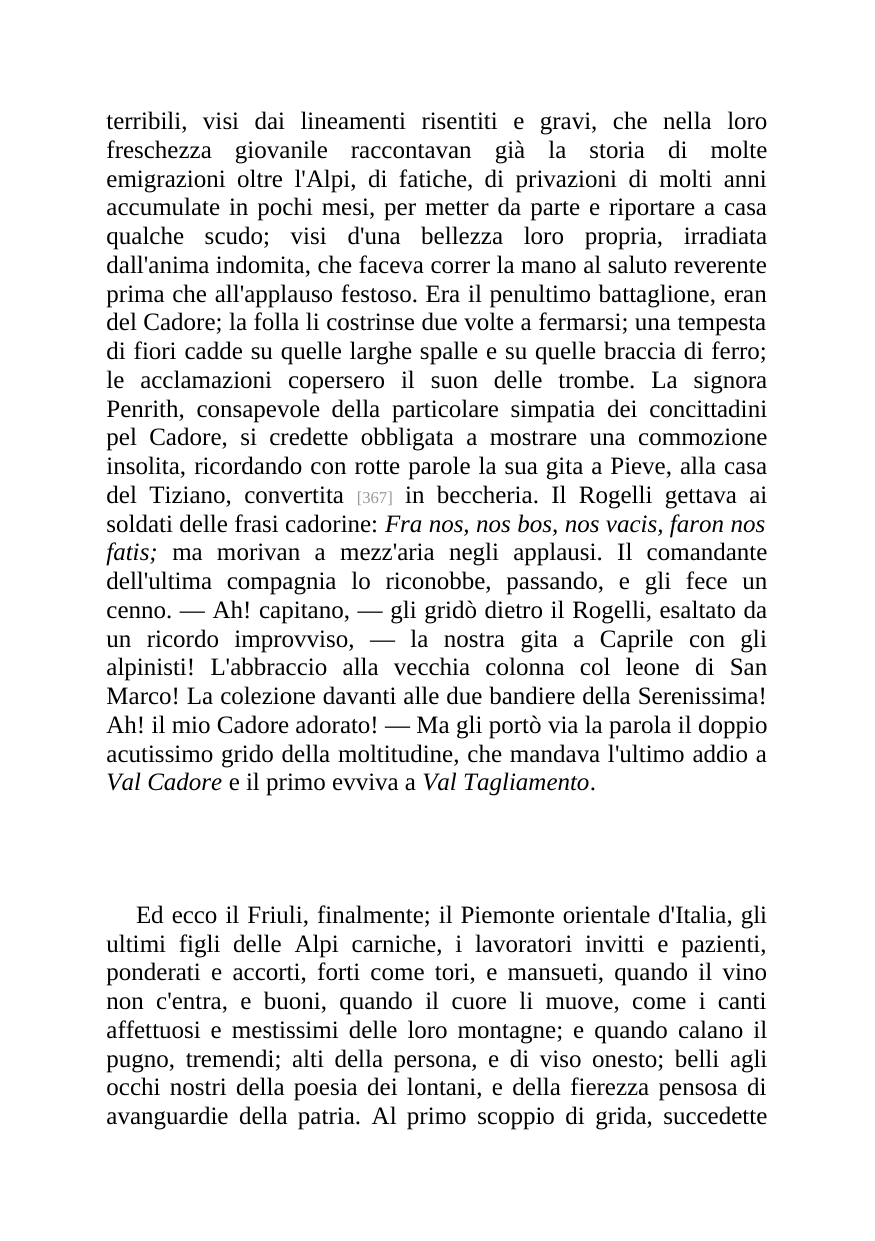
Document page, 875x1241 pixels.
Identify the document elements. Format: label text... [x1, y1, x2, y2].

text terribili, visi dai lineamenti risentiti e gravi, che nella loro freschezza giovanile raccontavan già la storia di molte emigrazioni oltre l'Alpi, di fatiche, di privazioni di molti anni accumulate in pochi mesi, per metter da parte e riportare a casa qualche scudo; visi d'una bellezza loro propria, irradiata dall'anima indomita, che faceva correr la mano al saluto reverente prima che all'applauso festoso. Era il penultimo battaglione, eran del Cadore; la folla li costrinse due volte a fermarsi; una tempesta di fiori cadde su quelle larghe spalle e su quelle braccia di ferro; le acclamazioni copersero il suon delle trombe. La signora Penrith, consapevole della particolare simpatia dei concittadini pel Cadore, si credette obbligata a mostrare una commozione insolita, ricordando con rotte parole la sua gita a Pieve, alla casa del Tiziano, convertita [367] in beccheria. Il Rogelli gettava ai soldati delle frasi cadorine: Fra nos, nos bos, nos vacis, faron nos fatis; ma morivan a mezz'aria negli applausi. Il comandante dell'ultima compagnia lo riconobbe, passando, e gli fece un cenno. — Ah! capitano, — gli gridò dietro il Rogelli, esaltato da un ricordo improvviso, — la nostra gita a Caprile con gli alpinisti! L'abbraccio alla vecchia colonna col leone di San Marco! La colezione davanti alle due bandiere della Serenissima! Ah! il mio Cadore adorato! — Ma gli portò via la parola il doppio acutissimo grido della moltitudine, che mandava l'ultimo addio a Val Cadore e il primo evviva a Val Tagliamento. [106, 106, 768, 796]
text Ed ecco il Friuli, finalmente; il Piemonte orientale d'Italia, gli ultimi figli delle Alpi carniche, i lavoratori invitti e pazienti, ponderati e accorti, forti come tori, e mansueti, quando il vino non c'entra, e buoni, quando il cuore li muove, come i canti affettuosi e mestissimi delle loro montagne; e quando calano il pugno, tremendi; alti della persona, e di viso onesto; belli agli occhi nostri della poesia dei lontani, e della fierezza pensosa di avanguardie della patria. Al primo scoppio di grida, succedette [106, 900, 768, 1130]
